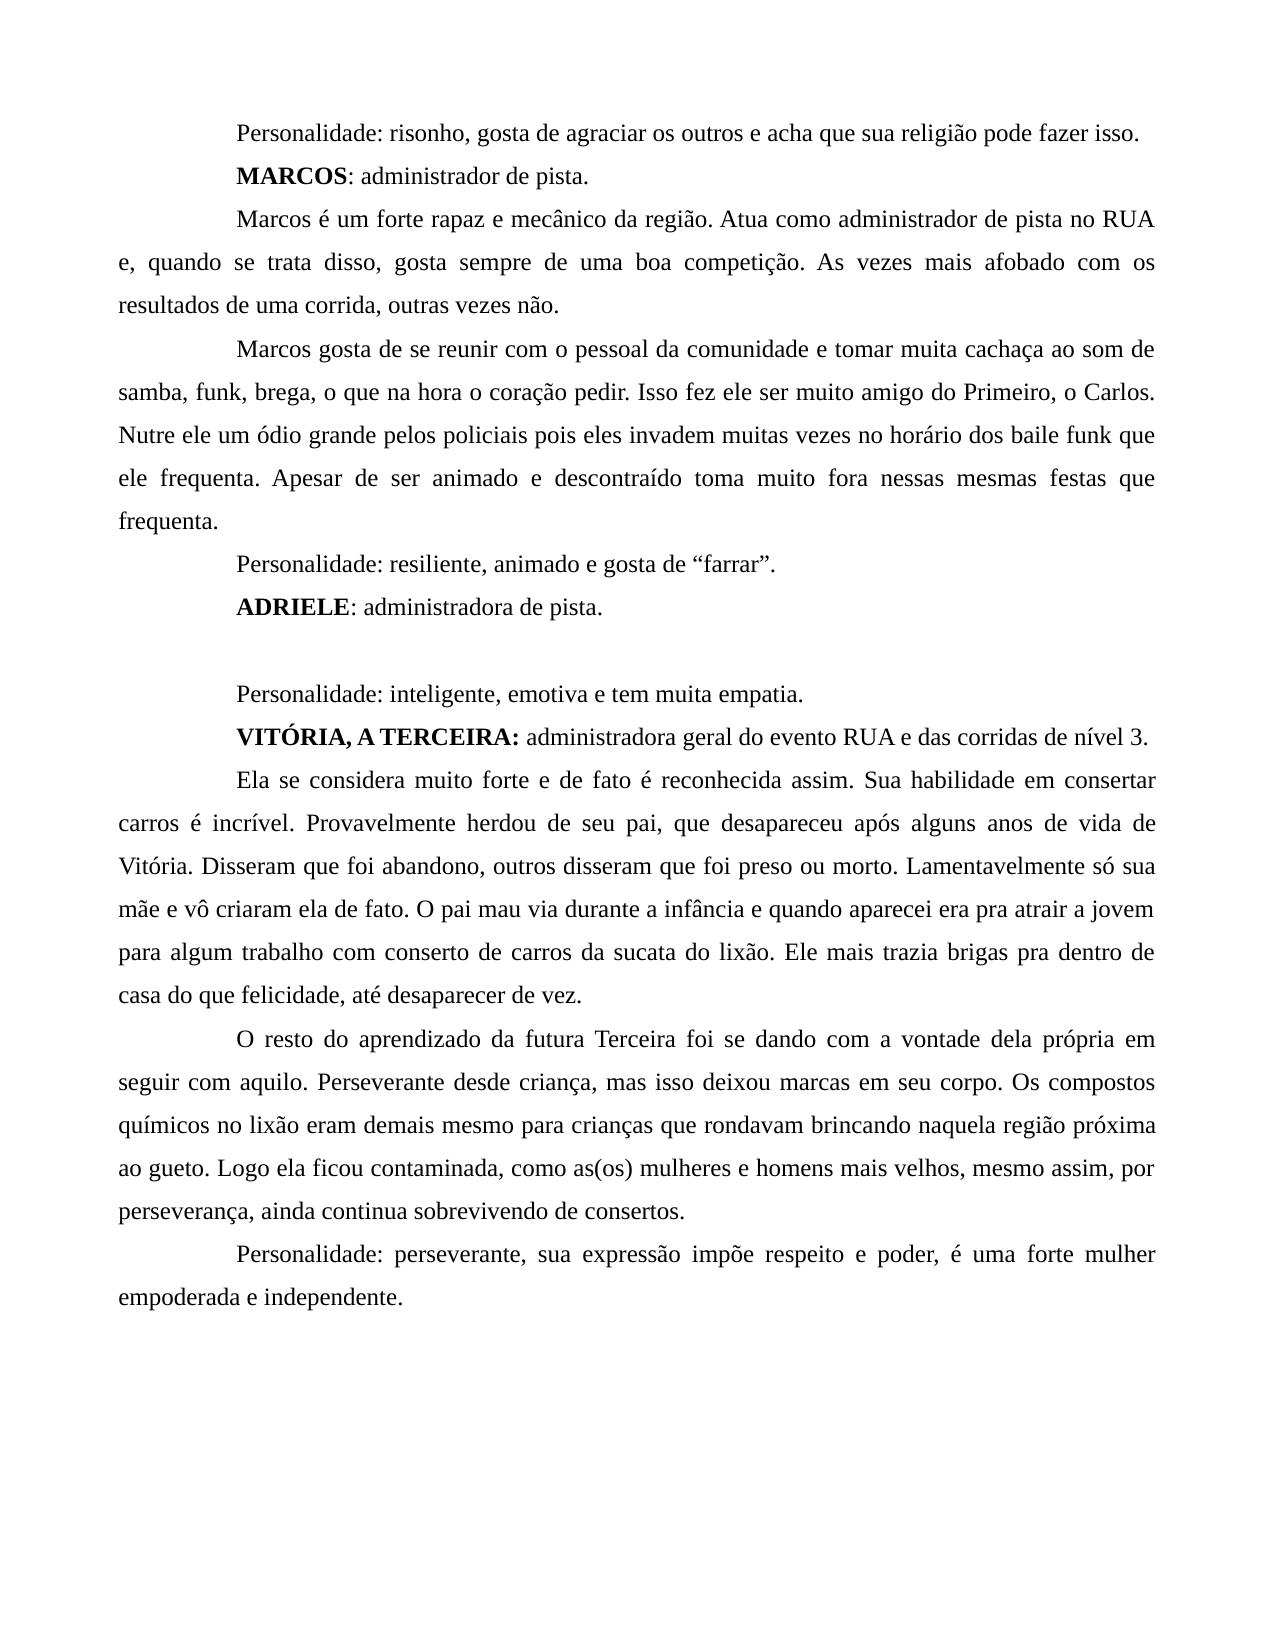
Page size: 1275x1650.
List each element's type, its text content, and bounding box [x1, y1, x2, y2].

text Ela se considera muito forte e de fato é reconhecida assim. Sua habilidade em consertar carros é incrível. Provavelmente herdou de seu pai, que desapareceu após alguns anos de vida de Vitória. Disseram que foi abandono, outros disseram que foi preso ou morto. Lamentavelmente só sua mãe e vô criaram ela de fato. O pai mau via durante a infância e quando aparecei era pra atrair a jovem para algum trabalho com conserto de carros da sucata do lixão. Ele mais trazia brigas pra dentro de casa do que felicidade, até desaparecer de vez. [118, 765, 1157, 1009]
text Personalidade: perseverante, sua expressão impõe respeito e poder, é uma forte mulher empoderada e independente. [118, 1239, 1157, 1311]
text O resto do aprendizado da futura Terceira foi se dando com a vontade dela própria em seguir com aquilo. Perseverante desde criança, mas isso deixou marcas em seu corpo. Os compostos químicos no lixão eram demais mesmo para crianças que rondavam brincando naquela região próxima ao gueto. Logo ela ficou contaminada, como as(os) mulheres e homens mais velhos, mesmo assim, por perseverança, ainda continua sobrevivendo de consertos. [118, 1024, 1157, 1225]
text Personalidade: risonho, gosta de agraciar os outros e acha que sua religião pode fazer isso. [118, 118, 1157, 147]
text MARCOS: administrador de pista. [118, 161, 1157, 190]
text ADRIELE: administradora de pista. [118, 592, 1157, 621]
text VITÓRIA, A TERCEIRA: administradora geral do evento RUA e das corridas de nível 3. [118, 722, 1157, 751]
text Marcos gosta de se reunir com o pessoal da comunidade e tomar muita cachaça ao som de samba, funk, brega, o que na hora o coração pedir. Isso fez ele ser muito amigo do Primeiro, o Carlos. Nutre ele um ódio grande pelos policiais pois eles invadem muitas vezes no horário dos baile funk que ele frequenta. Apesar de ser animado e descontraído toma muito fora nessas mesmas festas que frequenta. [118, 334, 1157, 535]
text Personalidade: inteligente, emotiva e tem muita empatia. [118, 679, 1157, 707]
text Marcos é um forte rapaz e mecânico da região. Atua como administrador de pista no RUA e, quando se trata disso, gosta sempre de uma boa competição. As vezes mais afobado com os resultados de uma corrida, outras vezes não. [118, 204, 1157, 319]
text Personalidade: resiliente, animado e gosta de “farrar”. [118, 549, 1157, 578]
